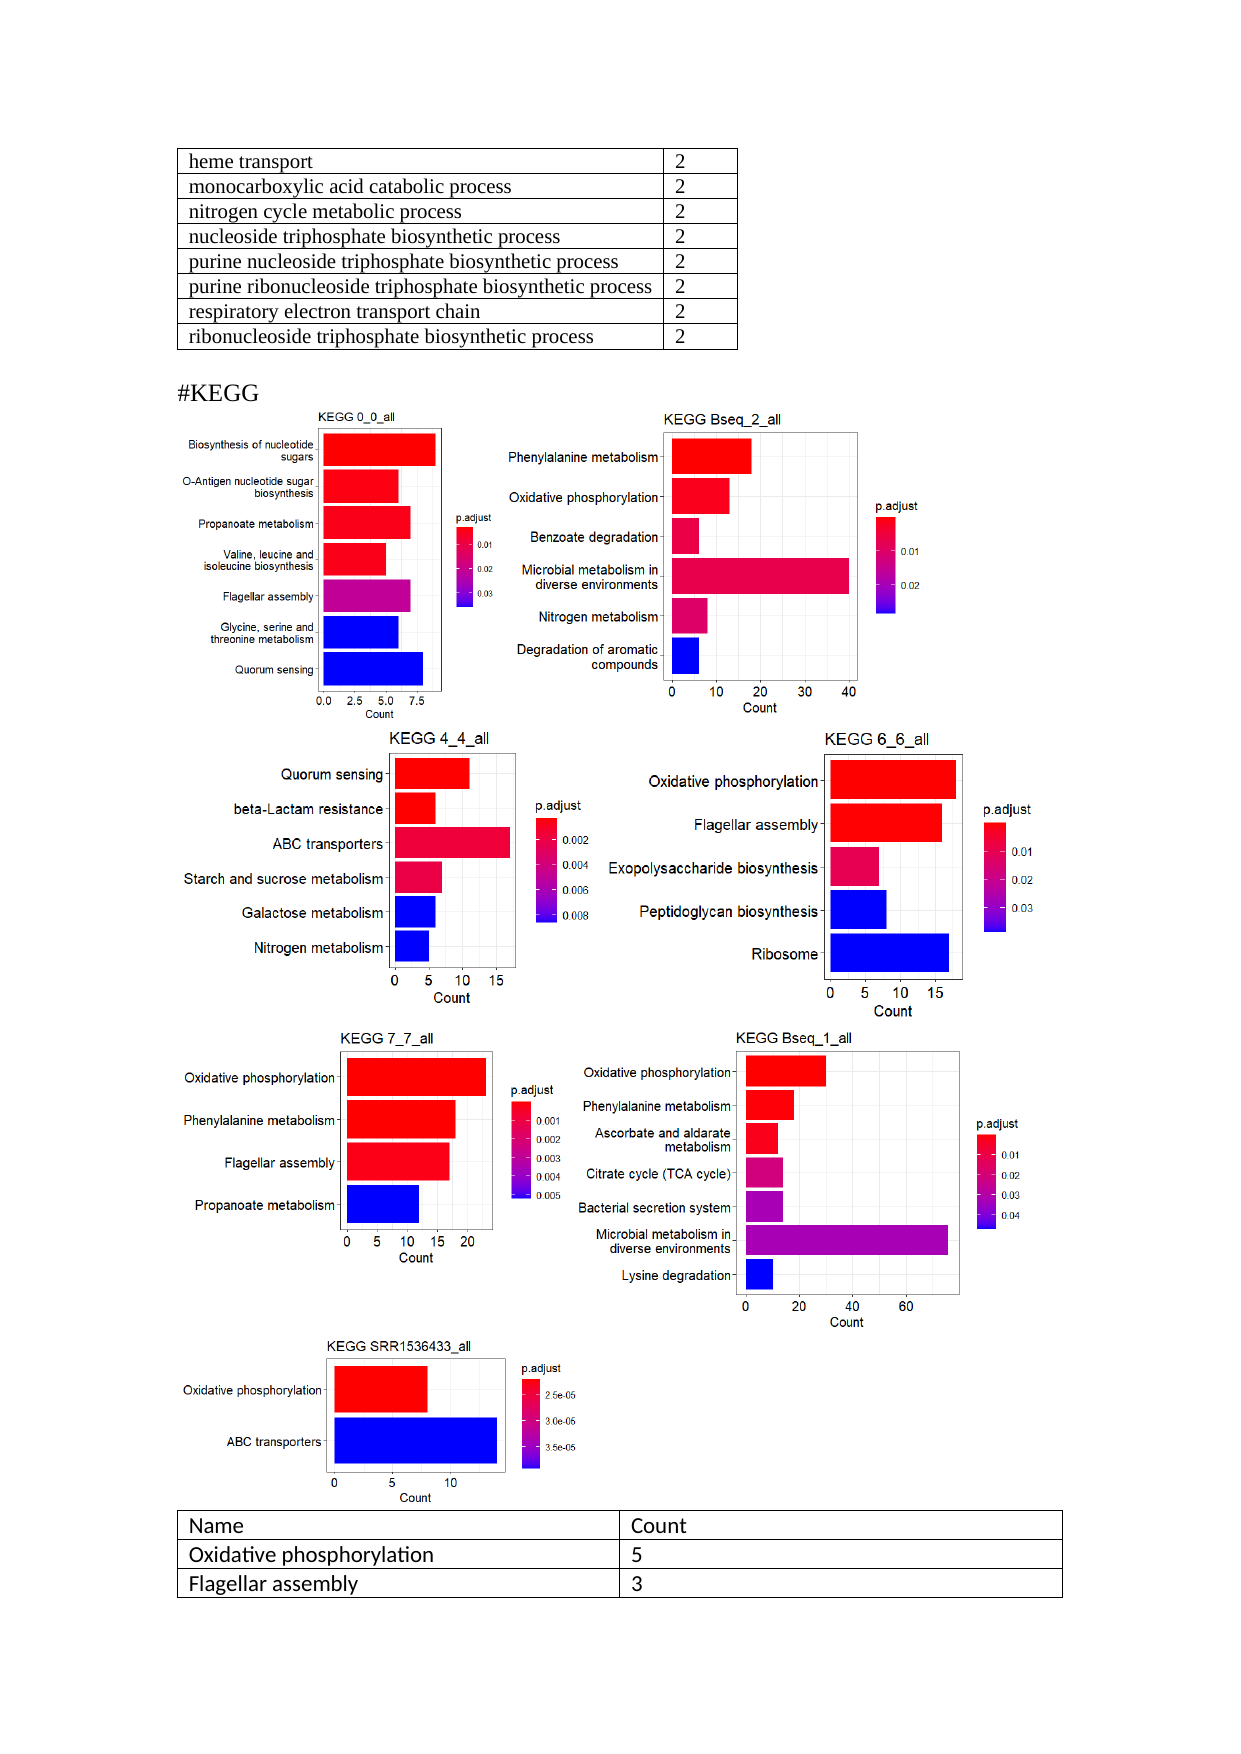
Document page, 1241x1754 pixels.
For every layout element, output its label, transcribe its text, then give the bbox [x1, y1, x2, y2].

table_cell heme transport [178, 149, 663, 173]
table_cell 2 [664, 249, 737, 273]
table_cell respiratory electron transport chain [178, 299, 663, 323]
text #KEGG [177, 378, 1063, 407]
table_cell 2 [664, 199, 737, 223]
table_cell 3 [620, 1569, 1062, 1597]
table_cell 5 [620, 1540, 1062, 1568]
table_header Name [178, 1511, 619, 1539]
table_cell 2 [664, 224, 737, 248]
table_cell nitrogen cycle metabolic process [178, 199, 663, 223]
table_cell 2 [664, 149, 737, 173]
table_cell monocarboxylic acid catabolic process [178, 174, 663, 198]
table_cell purine ribonucleoside triphosphate biosynthetic process [178, 274, 663, 298]
table_cell 2 [664, 174, 737, 198]
table_cell 2 [664, 324, 737, 348]
table_cell 2 [664, 274, 737, 298]
table_cell purine nucleoside triphosphate biosynthetic process [178, 249, 663, 273]
table_cell ribonucleoside triphosphate biosynthetic process [178, 324, 663, 348]
table_cell 2 [664, 299, 737, 323]
table_header Count [620, 1511, 1062, 1539]
table_cell nucleoside triphosphate biosynthetic process [178, 224, 663, 248]
table_cell Oxidative phosphorylation [178, 1540, 619, 1568]
table_cell Flagellar assembly [178, 1569, 619, 1597]
